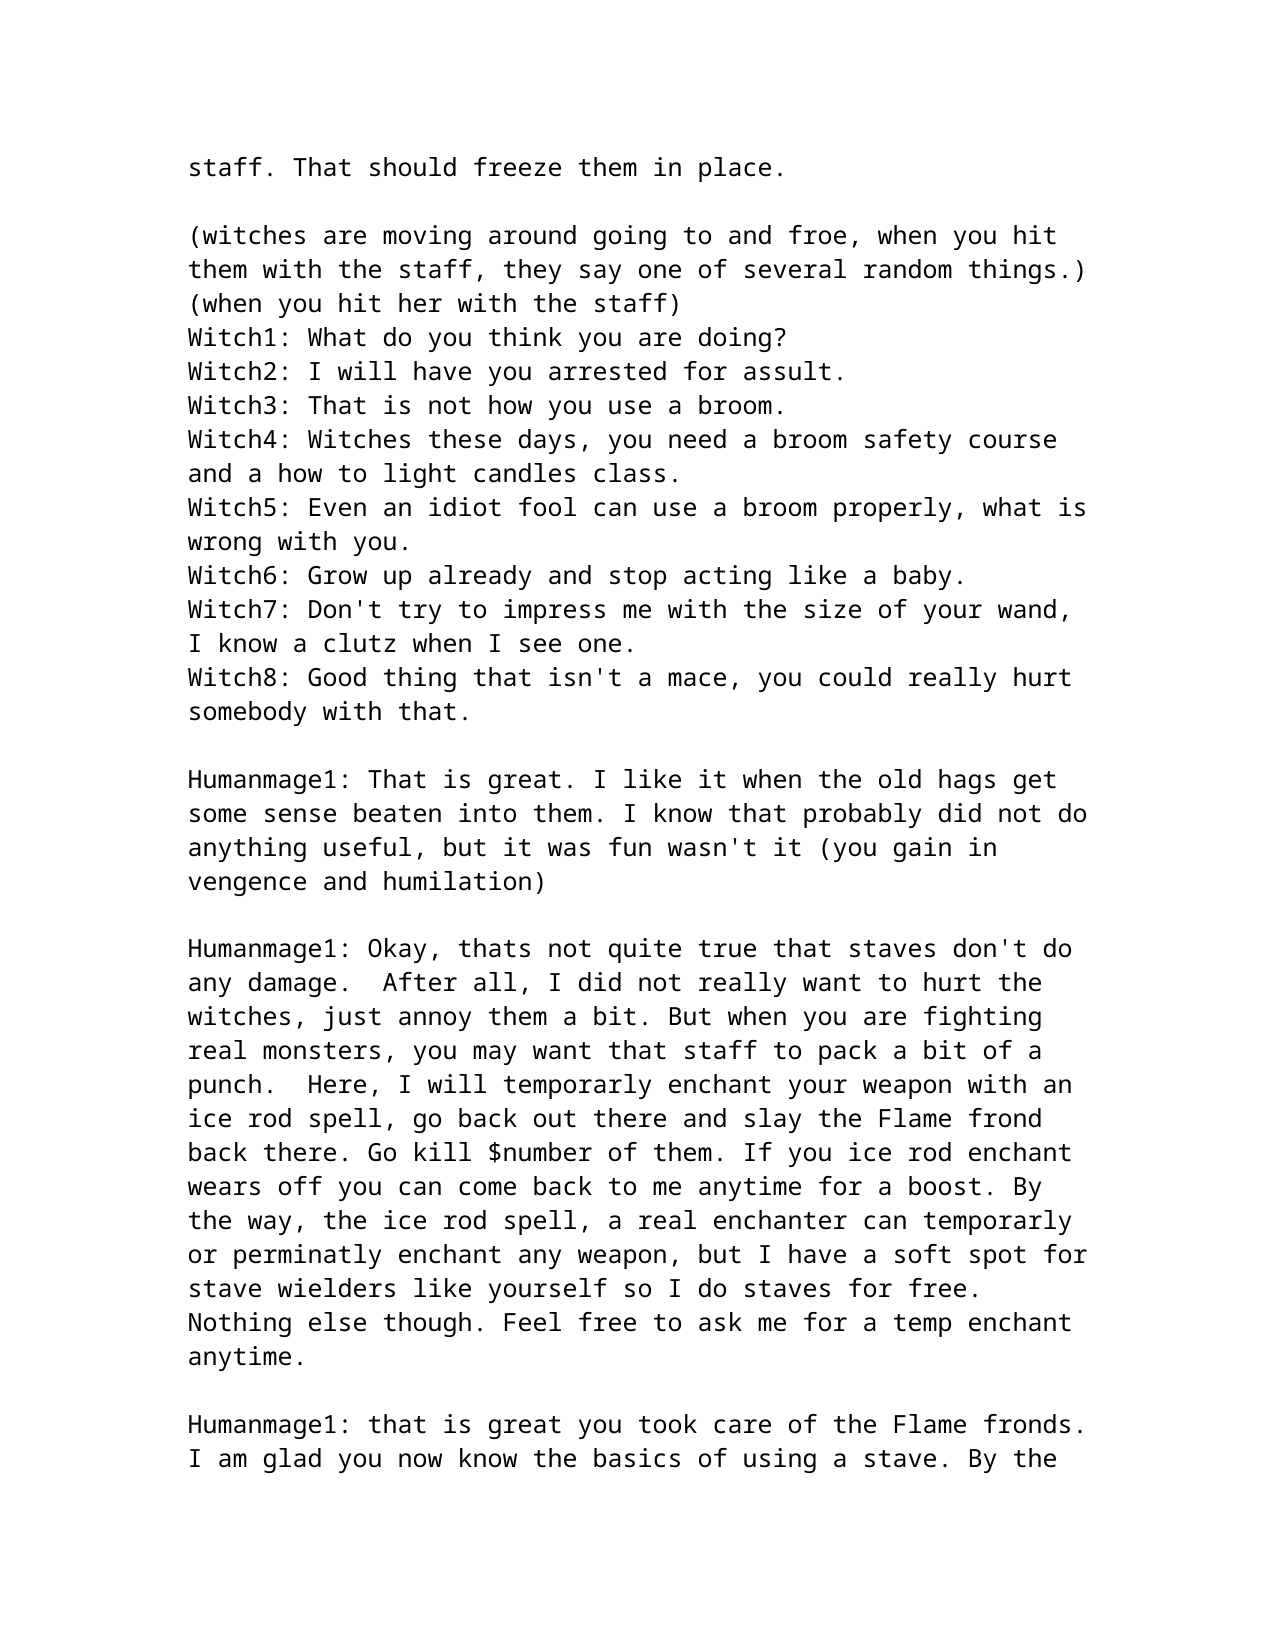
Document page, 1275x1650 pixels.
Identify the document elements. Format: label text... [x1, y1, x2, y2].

text Witch6: Grow up already and stop acting like a baby. [187, 557, 1087, 591]
text Witch2: I will have you arrested for assult. [187, 354, 1087, 388]
text Witch4: Witches these days, you need a broom safety course and a how to light candles class. [187, 422, 1087, 489]
text Humanmage1: That is great. I like it when the old hags get some sense beaten into them. I know that probably did not do anything useful, but it was fun wasn't it (you gain in vengence and humilation) [187, 761, 1087, 897]
text Humanmage1: that is great you took care of the Flame fronds. I am glad you now know the basics of using a stave. By the [187, 1406, 1087, 1474]
text (witches are moving around going to and froe, when you hit them with the staff, they say one of several random things.) [187, 218, 1087, 286]
text Witch5: Even an idiot fool can use a broom properly, what is wrong with you. [187, 489, 1087, 557]
text Witch1: What do you think you are doing? [187, 320, 1087, 354]
text Humanmage1: Okay, thats not quite true that staves don't do any damage. After all, I did not really want to hurt the witches, just annoy them a bit. But when you are fighting real monsters, you may want that staff to pack a bit of a punch. Here, I will temporarly enchant your weapon with an ice rod spell, go back out there and slay the Flame frond back there. Go kill $number of them. If you ice rod enchant wears off you can come back to me anytime for a boost. By the way, the ice rod spell, a real enchanter can temporarly or perminatly enchant any weapon, but I have a soft spot for stave wielders like yourself so I do staves for free. Nothing else though. Feel free to ask me for a temp enchant anytime. [187, 931, 1087, 1372]
text Witch7: Don't try to impress me with the size of your wand, I know a clutz when I see one. [187, 591, 1087, 659]
text staff. That should freeze them in place. [187, 150, 1087, 184]
text (when you hit her with the staff) [187, 286, 1087, 320]
text Witch3: That is not how you use a broom. [187, 388, 1087, 422]
text Witch8: Good thing that isn't a mace, you could really hurt somebody with that. [187, 659, 1087, 727]
